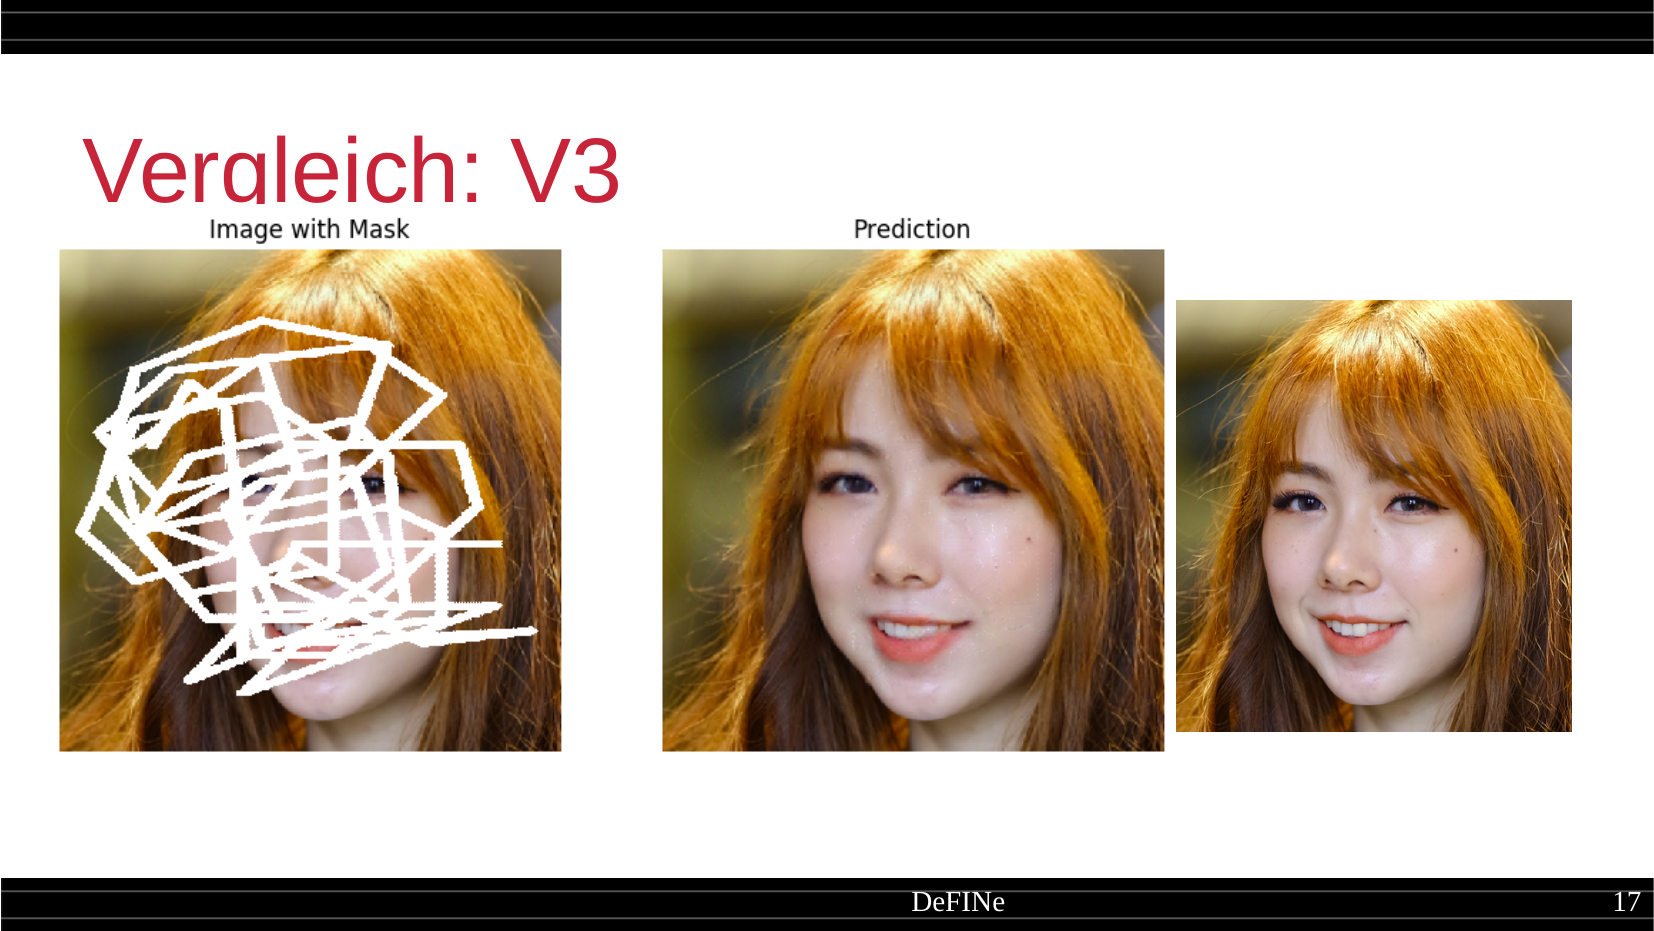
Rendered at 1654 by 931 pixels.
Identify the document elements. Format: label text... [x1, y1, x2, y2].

picture [44, 204, 1572, 766]
title Vergleich: V3 [82, 92, 1571, 249]
picture [1, 0, 1654, 54]
picture [1, 878, 1654, 931]
